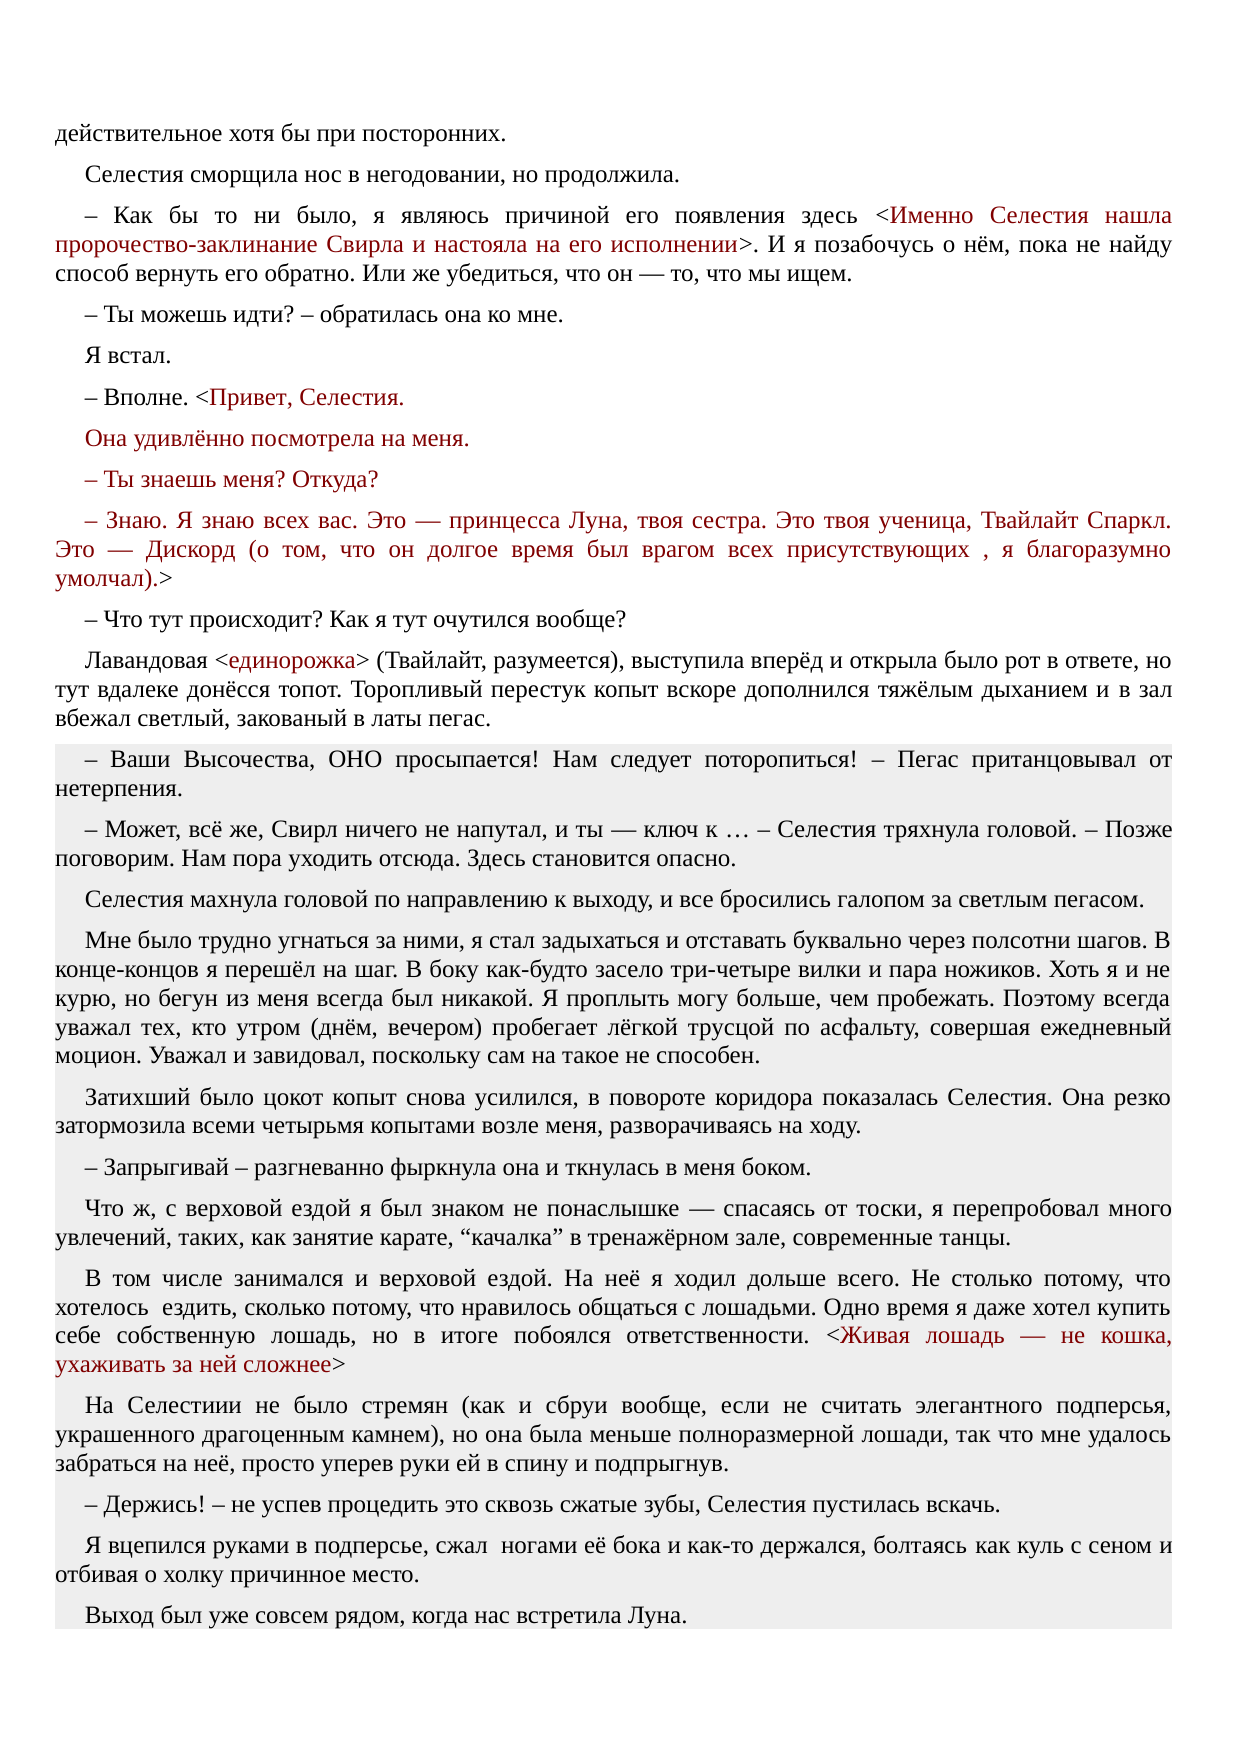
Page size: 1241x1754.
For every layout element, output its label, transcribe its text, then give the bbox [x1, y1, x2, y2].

text – Что тут происходит? Как я тут очутился вообще? [55, 604, 1172, 633]
text На Селестиии не было стремян (как и сбруи вообще, если не считать элегантного подперсья, украшенного драгоценным камнем), но она была меньше полноразмерной лошади, так что мне удалось забраться на неё, просто уперев руки ей в спину и подпрыгнув. [55, 1391, 1172, 1477]
text Выход был уже совсем рядом, когда нас встретила Луна. [55, 1601, 1172, 1629]
text – Может, всё же, Свирл ничего не напутал, и ты — ключ к … – Селестия тряхнула головой. – Позже поговорим. Нам пора уходить отсюда. Здесь становится опасно. [55, 814, 1172, 872]
text Я встал. [55, 341, 1172, 369]
text Затихший было цокот копыт снова усилился, в повороте коридора показалась Селестия. Она резко затормозила всеми четырьмя копытами возле меня, разворачиваясь на ходу. [55, 1082, 1172, 1139]
text – Ты знаешь меня? Откуда? [55, 464, 1172, 493]
text Что ж, с верховой ездой я был знаком не понаслышке — спасаясь от тоски, я перепробовал много увлечений, таких, как занятие карате, “качалка” в тренажёрном зале, современные танцы. [55, 1193, 1172, 1251]
text – Держись! – не успев процедить это сквозь сжатые зубы, Селестия пустилась вскачь. [55, 1489, 1172, 1518]
text Селестия сморщила нос в негодовании, но продолжила. [55, 159, 1172, 188]
text – Ваши Высочества, ОНО просыпается! Нам следует поторопиться! – Пегас пританцовывал от нетерпения. [55, 744, 1172, 802]
text – Запрыгивай – разгневанно фыркнула она и ткнулась в меня боком. [55, 1152, 1172, 1181]
text – Как бы то ни было, я являюсь причиной его появления здесь <Именно Селестия нашла пророчество-заклинание Свирла и настояла на его исполнении>. И я позабочусь о нём, пока не найду способ вернуть его обратно. Или же убедиться, что он — то, что мы ищем. [55, 201, 1172, 287]
text – Вполне. <Привет, Селестия. [55, 382, 1172, 411]
text – Знаю. Я знаю всех вас. Это — принцесса Луна, твоя сестра. Это твоя ученица, Твайлайт Спаркл. Это — Дискорд (о том, что он долгое время был врагом всех присутствующих , я благоразумно умолчал).> [55, 506, 1172, 592]
text действительное хотя бы при посторонних. [55, 118, 1172, 147]
text Я вцепился руками в подперсье, сжал ногами её бока и как-то держался, болтаясь как куль с сеном и отбивая о холку причинное место. [55, 1531, 1172, 1588]
text Она удивлённо посмотрела на меня. [55, 423, 1172, 452]
text В том числе занимался и верховой ездой. На неё я ходил дольше всего. Не столько потому, что хотелось ездить, сколько потому, что нравилось общаться с лошадьми. Одно время я даже хотел купить себе собственную лошадь, но в итоге побоялся ответственности. <Живая лошадь — не кошка, ухаживать за ней сложнее> [55, 1263, 1172, 1378]
text – Ты можешь идти? – обратилась она ко мне. [55, 299, 1172, 328]
text Селестия махнула головой по направлению к выходу, и все бросились галопом за светлым пегасом. [55, 884, 1172, 913]
text Лавандовая <единорожка> (Твайлайт, разумеется), выступила вперёд и открыла было рот в ответе, но тут вдалеке донёсся топот. Торопливый перестук копыт вскоре дополнился тяжёлым дыханием и в зал вбежал светлый, закованый в латы пегас. [55, 646, 1172, 732]
text Мне было трудно угнаться за ними, я стал задыхаться и отставать буквально через полсотни шагов. В конце-концов я перешёл на шаг. В боку как-будто засело три-четыре вилки и пара ножиков. Хоть я и не курю, но бегун из меня всегда был никакой. Я проплыть могу больше, чем пробежать. Поэтому всегда уважал тех, кто утром (днём, вечером) пробегает лёгкой трусцой по асфальту, совершая ежедневный моцион. Уважал и завидовал, поскольку сам на такое не способен. [55, 926, 1172, 1069]
